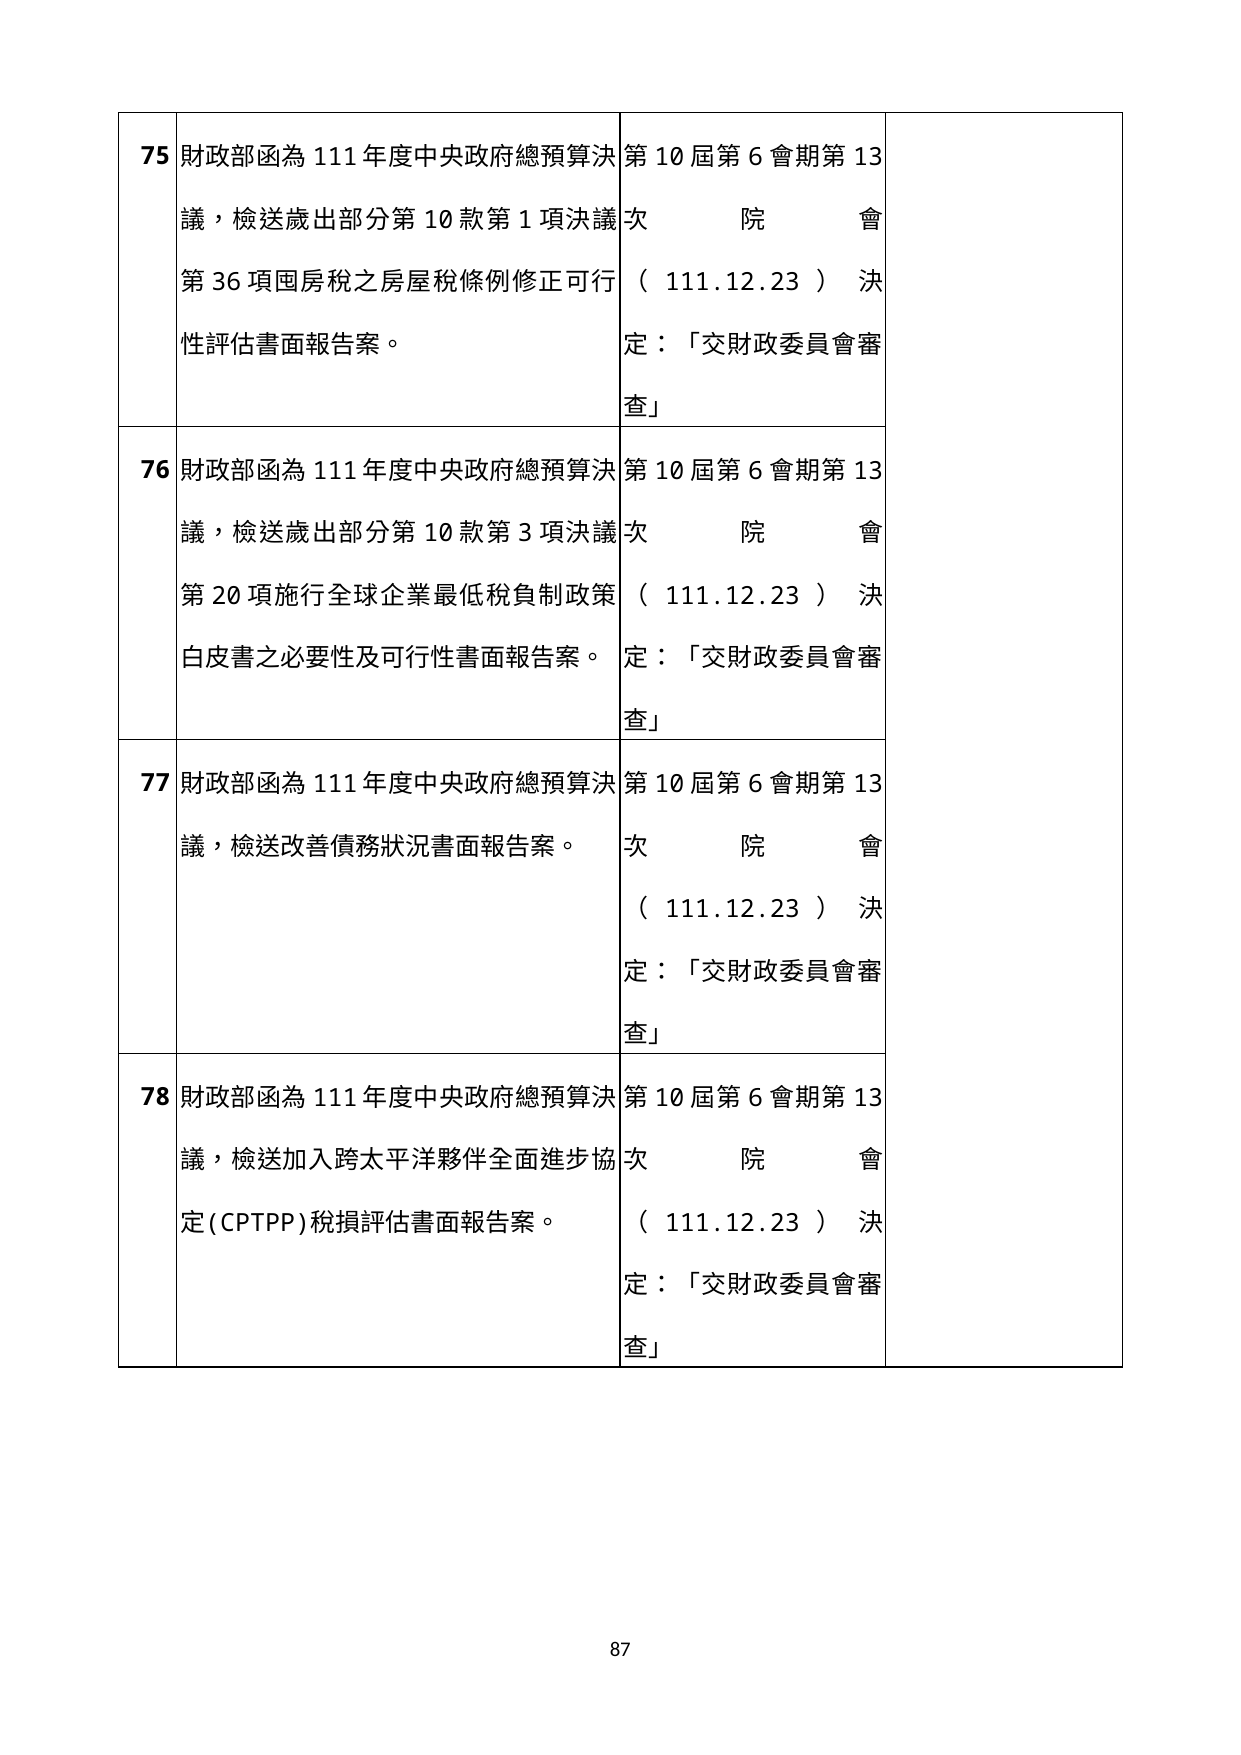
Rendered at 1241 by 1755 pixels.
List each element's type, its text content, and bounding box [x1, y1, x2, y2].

table_cell 財政部函為111年度中央政府總預算決議，檢送歲出部分第10款第1項決議第36項囤房稅之房屋稅條例修正可行性評估書面報告案。 [177, 113, 619, 426]
table_cell [119, 740, 176, 1053]
table_cell [119, 113, 176, 426]
table_cell 財政部函為111年度中央政府總預算決議，檢送歲出部分第10款第3項決議第20項施行全球企業最低稅負制政策白皮書之必要性及可行性書面報告案。 [177, 427, 619, 739]
table_cell [119, 1054, 176, 1366]
table_cell 財政部函為111年度中央政府總預算決議，檢送改善債務狀況書面報告案。 [177, 740, 619, 1053]
table_cell [119, 427, 176, 739]
table_cell 財政部函為111年度中央政府總預算決議，檢送加入跨太平洋夥伴全面進步協定(CPTPP)稅損評估書面報告案。 [177, 1054, 619, 1366]
table_cell 第10屆第6會期第13次院會（111.12.23）決定：「交財政委員會審查」 [621, 1054, 885, 1366]
table_cell 第10屆第6會期第13次院會（111.12.23）決定：「交財政委員會審查」 [621, 427, 885, 739]
table_cell 第10屆第6會期第13次院會（111.12.23）決定：「交財政委員會審查」 [621, 113, 885, 426]
table_cell 第10屆第6會期第13次院會（111.12.23）決定：「交財政委員會審查」 [621, 740, 885, 1053]
table_cell [886, 113, 1122, 1366]
